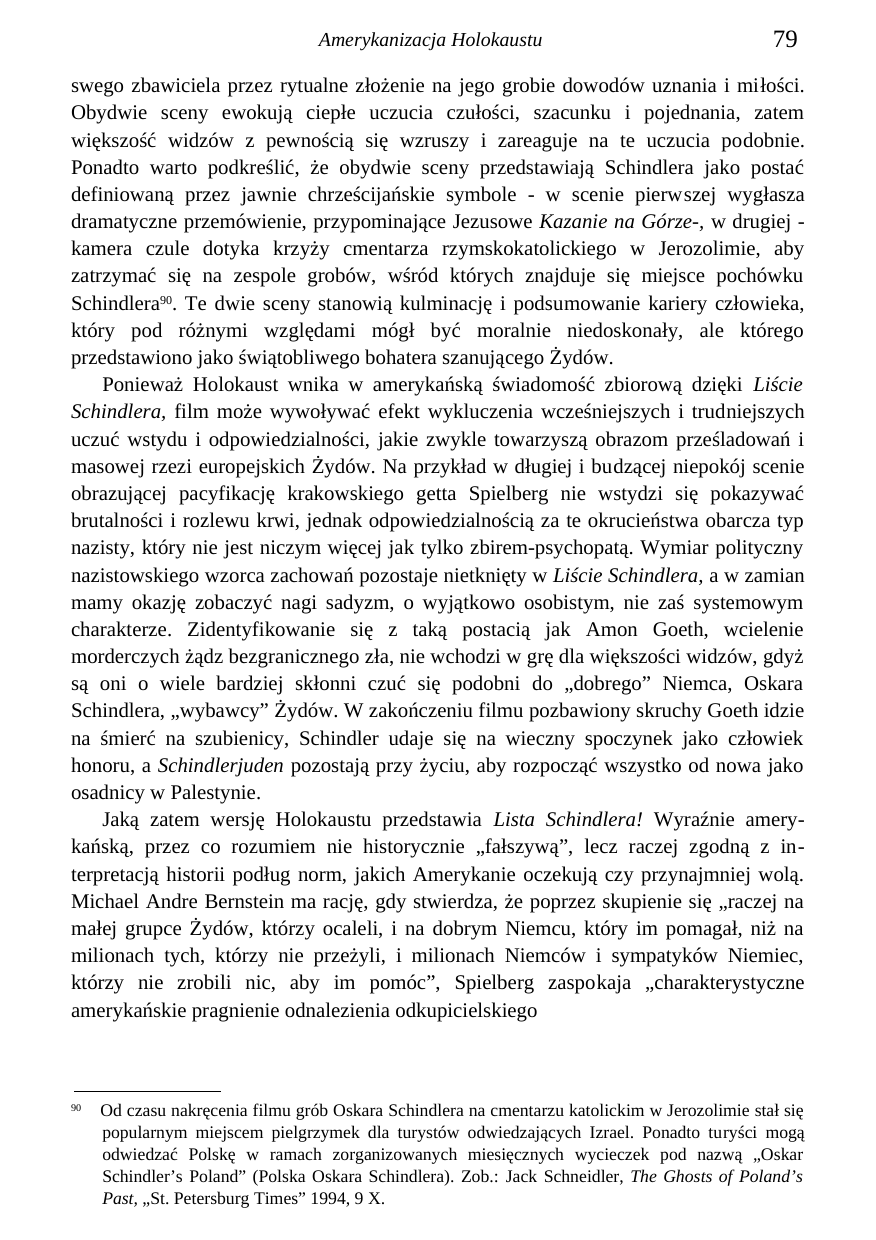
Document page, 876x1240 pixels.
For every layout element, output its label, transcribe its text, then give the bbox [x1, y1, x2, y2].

text Jaką zatem wersję Holokaustu przedstawia Lista Schindlera! Wyraźnie amery­kańską, przez co rozumiem nie historycznie „fałszywą”, lecz raczej zgodną z in­terpretacją historii podług norm, jakich Amerykanie oczekują czy przynajmniej wolą. Michael Andre Bernstein ma rację, gdy stwierdza, że poprzez skupienie się „raczej na małej grupce Żydów, którzy ocaleli, i na dobrym Niemcu, który im pomagał, niż na milionach tych, którzy nie przeżyli, i milionach Niemców i sympatyków Niemiec, którzy nie zrobili nic, aby im pomóc”, Spielberg zaspo­kaja „charakterystyczne amerykańskie pragnienie odnalezienia odkupicielskiego [71, 807, 805, 1022]
text Amerykanizacja Holokaustu [319, 28, 556, 51]
text 79 [773, 24, 804, 52]
text 90 Od czasu nakręcenia filmu grób Oskara Schindlera na cmentarzu katolickim w Jerozolimie stał się popularnym miejscem pielgrzymek dla turystów odwiedzających Izrael. Ponadto tu­ryści mogą odwiedzać Polskę w ramach zorganizowanych miesięcznych wycieczek pod nazwą „Oskar Schindler’s Poland” (Polska Oskara Schindlera). Zob.: Jack Schneidler, The Ghosts of Poland’s Past, „St. Petersburg Times” 1994, 9 X. [71, 1100, 805, 1208]
text Ponieważ Holokaust wnika w amerykańską świadomość zbiorową dzięki Li­ście Schindlera, film może wywoływać efekt wykluczenia wcześniejszych i trud­niejszych uczuć wstydu i odpowiedzialności, jakie zwykle towarzyszą obrazom prześladowań i masowej rzezi europejskich Żydów. Na przykład w długiej i bu­dzącej niepokój scenie obrazującej pacyfikację krakowskiego getta Spielberg nie wstydzi się pokazywać brutalności i rozlewu krwi, jednak odpowiedzialnością za te okrucieństwa obarcza typ nazisty, który nie jest niczym więcej jak tylko zbirem-psychopatą. Wymiar polityczny nazistowskiego wzorca zachowań po­zostaje nietknięty w Liście Schindlera, a w zamian mamy okazję zobaczyć nagi sadyzm, o wyjątkowo osobistym, nie zaś systemowym charakterze. Zidentyfi­kowanie się z taką postacią jak Amon Goeth, wcielenie morderczych żądz bez­granicznego zła, nie wchodzi w grę dla większości widzów, gdyż są oni o wiele bardziej skłonni czuć się podobni do „dobrego” Niemca, Oskara Schindlera, „wybawcy” Żydów. W zakończeniu filmu pozbawiony skruchy Goeth idzie na śmierć na szubienicy, Schindler udaje się na wieczny spoczynek jako człowiek honoru, a Schindlerjuden pozostają przy życiu, aby rozpocząć wszystko od nowa jako osadnicy w Palestynie. [71, 372, 805, 804]
text swego zbawiciela przez rytualne złożenie na jego grobie dowodów uznania i mi­łości. Obydwie sceny ewokują ciepłe uczucia czułości, szacunku i pojednania, zatem większość widzów z pewnością się wzruszy i zareaguje na te uczucia po­dobnie. Ponadto warto podkreślić, że obydwie sceny przedstawiają Schindlera jako postać definiowaną przez jawnie chrześcijańskie symbole - w scenie pierw­szej wygłasza dramatyczne przemówienie, przypominające Jezusowe Kazanie na Górze-, w drugiej - kamera czule dotyka krzyży cmentarza rzymskokatolickiego w Jerozolimie, aby zatrzymać się na zespole grobów, wśród których znajduje się miejsce pochówku Schindlera90. Te dwie sceny stanowią kulminację i podsu­mowanie kariery człowieka, który pod różnymi względami mógł być moralnie niedoskonały, ale którego przedstawiono jako świątobliwego bohatera szanują­cego Żydów. [71, 73, 805, 369]
